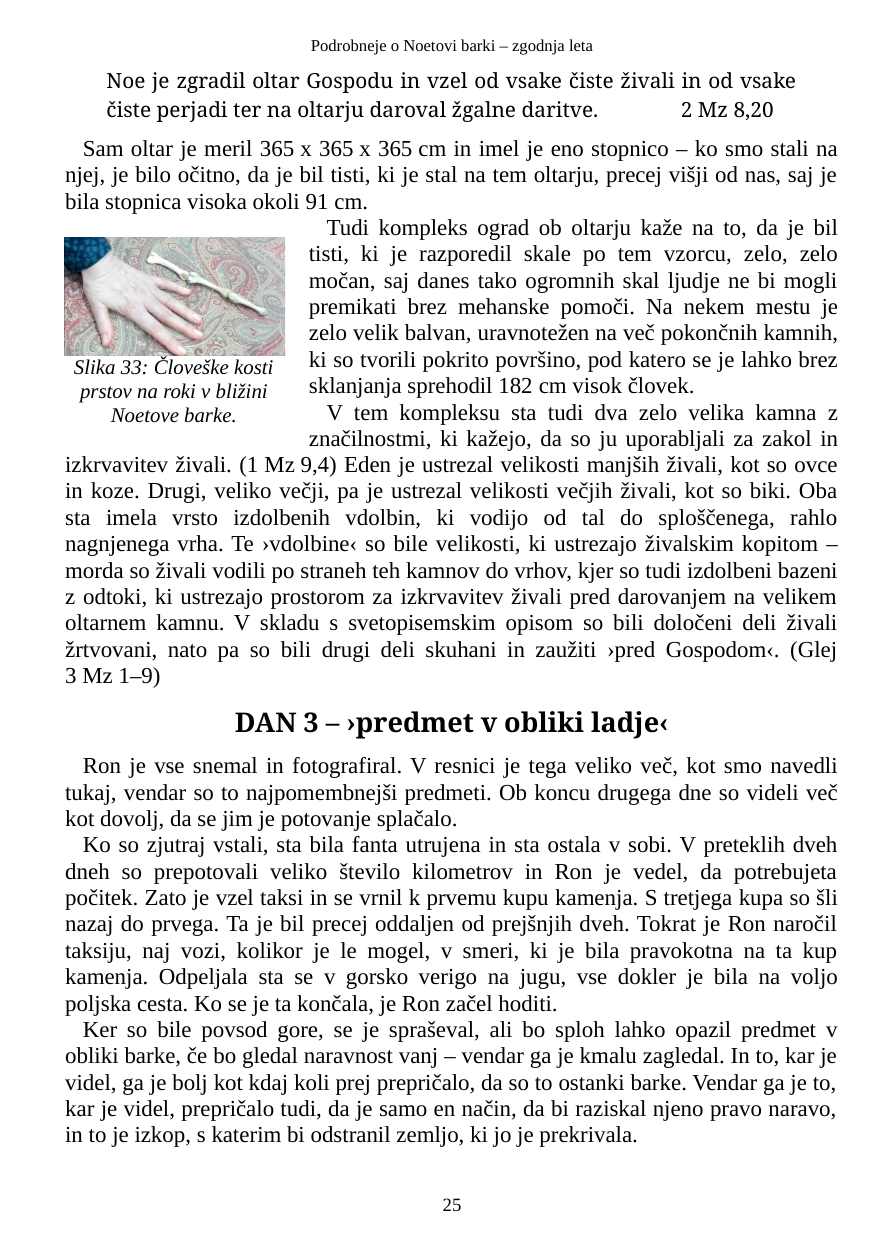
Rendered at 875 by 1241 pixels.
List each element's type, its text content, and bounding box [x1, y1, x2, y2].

text Ko so zjutraj vstali, sta bila fanta utrujena in sta ostala v sobi. V preteklih dveh dneh so prepotovali veliko število kilometrov in Ron je vedel, da potrebujeta počitek. Zato je vzel taksi in se vrnil k prvemu kupu kamenja. S tretjega kupa so šli nazaj do prvega. Ta je bil precej oddaljen od prejšnjih dveh. Tokrat je Ron naročil taksiju, naj vozi, kolikor je le mogel, v smeri, ki je bila pravokotna na ta kup kamenja. Odpeljala sta se v gorsko verigo na jugu, vse dokler je bila na voljo poljska cesta. Ko se je ta končala, je Ron začel hoditi. [65, 831, 839, 1016]
text Noe je zgradil oltar Gospodu in vzel od vsake čiste živali in od vsake čiste perjadi ter na oltarju daroval žgalne daritve. 2 Mz 8,20 [106, 66, 797, 123]
picture [64, 237, 286, 356]
text Ker so bile povsod gore, se je spraševal, ali bo sploh lahko opazil predmet v obliki barke, če bo gledal naravnost vanj – vendar ga je kmalu zagledal. In to, kar je videl, ga je bolj kot kdaj koli prej prepričalo, da so to ostanki barke. Vendar ga je to, kar je videl, prepričalo tudi, da je samo en način, da bi raziskal njeno pravo naravo, in to je izkop, s katerim bi odstranil zemljo, ki jo je prekrivala. [65, 1016, 839, 1148]
subtitle DAN 3 – ›predmet v obliki ladje‹ [65, 703, 839, 740]
text Sam oltar je meril 365 x 365 x 365 cm in imel je eno stopnico – ko smo stali na njej, je bilo očitno, da je bil tisti, ki je stal na tem oltarju, precej višji od nas, saj je bila stopnica visoka okoli 91 cm. [65, 135, 839, 214]
text V tem kompleksu sta tudi dva zelo velika kamna z značilnostmi, ki kažejo, da so ju uporabljali za zakol in izkrvavitev živali. (1 Mz 9,4) Eden je ustrezal velikosti manjših živali, kot so ovce in koze. Drugi, veliko večji, pa je ustrezal velikosti večjih živali, kot so biki. Oba sta imela vrsto izdolbenih vdolbin, ki vodijo od tal do sploščenega, rahlo nagnjenega vrha. Te ›vdolbine‹ so bile velikosti, ki ustrezajo živalskim kopitom – morda so živali vodili po straneh teh kamnov do vrhov, kjer so tudi izdolbeni bazeni z odtoki, ki ustrezajo prostorom za izkrvavitev živali pred darovanjem na velikem oltarnem kamnu. V skladu s svetopisemskim opisom so bili določeni deli živali žrtvovani, nato pa so bili drugi deli skuhani in zaužiti ›pred Gospodom‹. (Glej 3 Mz 1–9) [65, 398, 839, 688]
text Ron je vse snemal in fotografiral. V resnici je tega veliko več, kot smo navedli tukaj, vendar so to najpomembnejši predmeti. Ob koncu drugega dne so videli več kot dovolj, da se jim je potovanje splačalo. [65, 752, 839, 831]
text Tudi kompleks ograd ob oltarju kaže na to, da je bil tisti, ki je razporedil skale po tem vzorcu, zelo, zelo močan, saj danes tako ogromnih skal ljudje ne bi mogli premikati brez mehanske pomoči. Na nekem mestu je zelo velik balvan, uravnotežen na več pokončnih kamnih, ki so tvorili pokrito površino, pod katero se je lahko brez sklanjanja sprehodil 182 cm visok človek. [65, 214, 839, 398]
text Slika 33: Človeške kosti prstov na roki v bližini Noetove barke. [64, 356, 285, 427]
